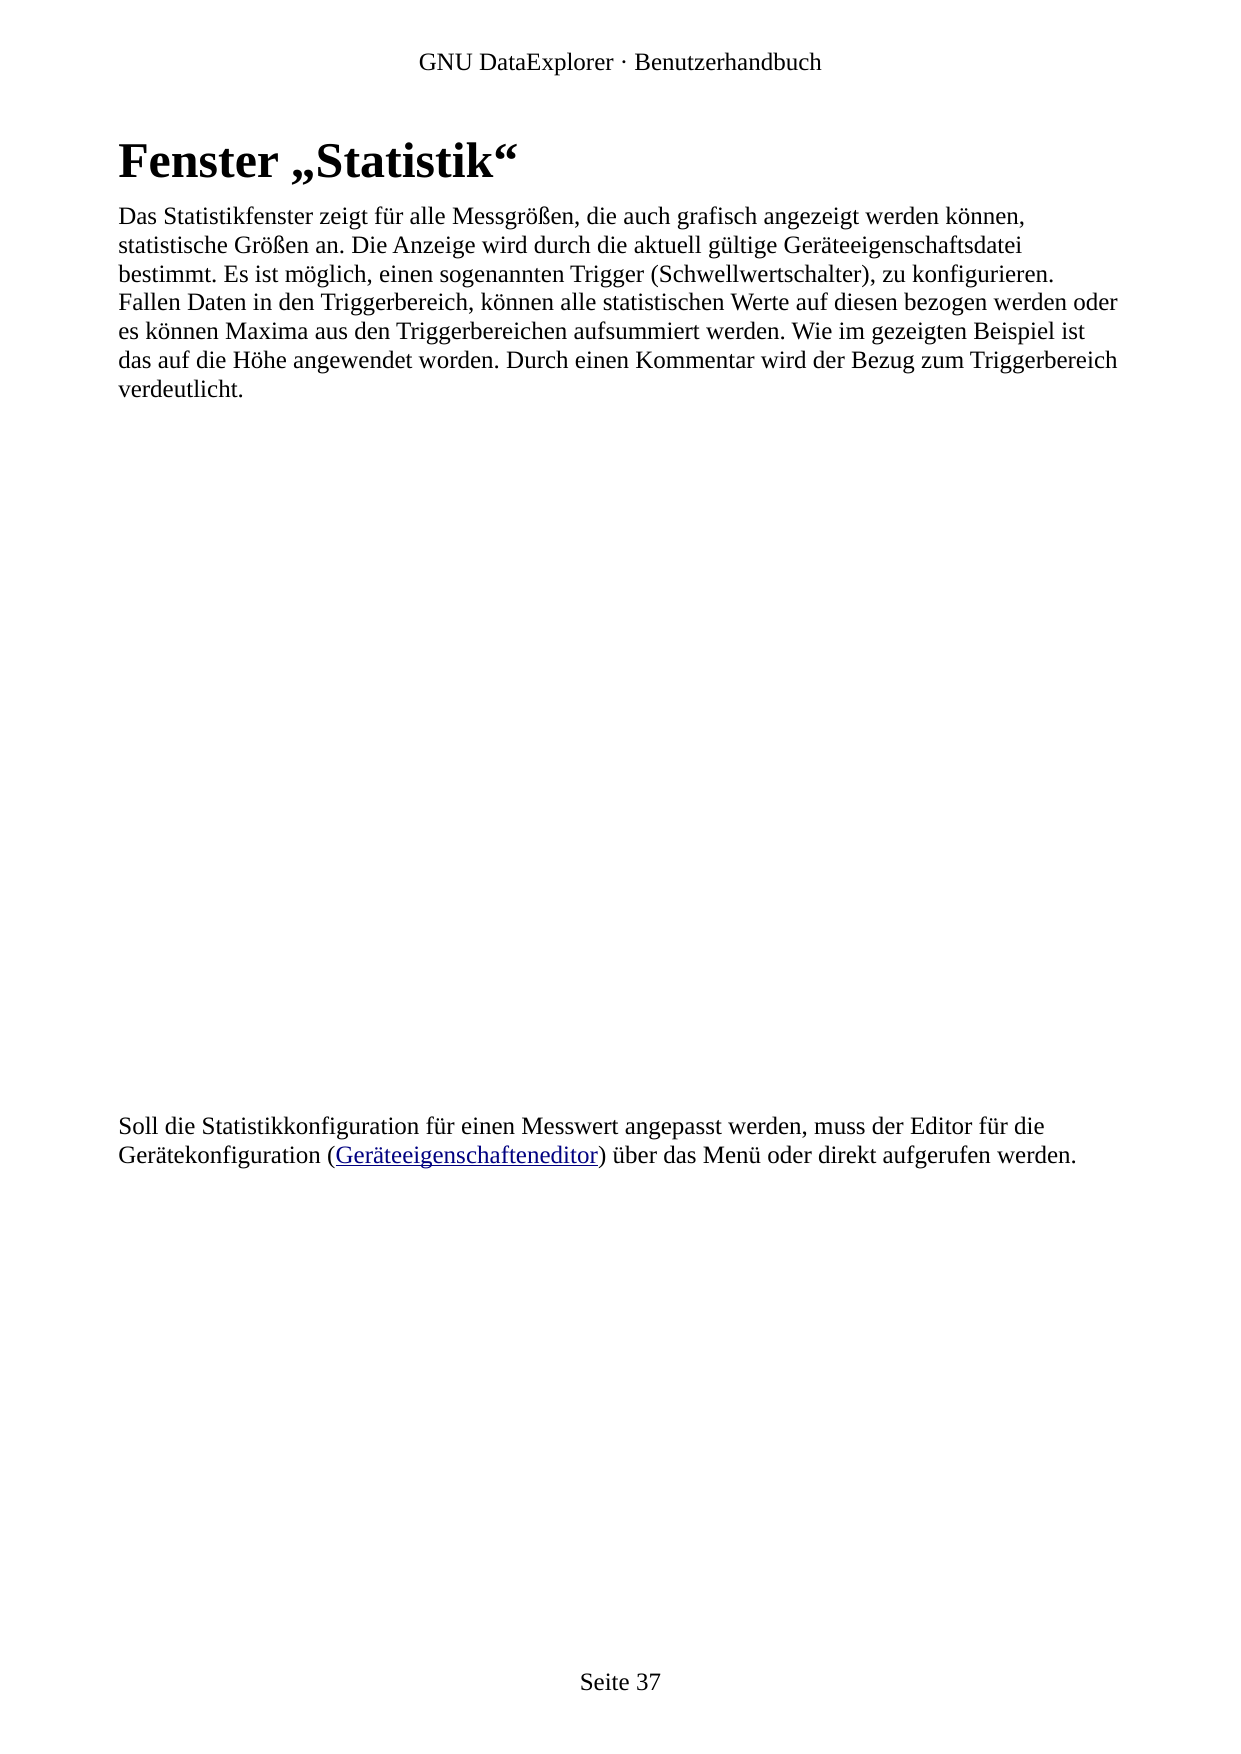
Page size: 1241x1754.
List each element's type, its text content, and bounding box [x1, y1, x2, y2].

subtitle Fenster „Statistik“ [118, 131, 1122, 189]
text Soll die Statistikkonfiguration für einen Messwert angepasst werden, muss der Editor für die Gerätekonfiguration (Geräteeigenschafteneditor) über das Menü oder direkt aufgerufen werden. [118, 1111, 1122, 1168]
text Das Statistikfenster zeigt für alle Messgrößen, die auch grafisch angezeigt werden können, statistische Größen an. Die Anzeige wird durch die aktuell gültige Geräteeigenschaftsdatei bestimmt. Es ist möglich, einen sogenannten Trigger (Schwellwertschalter), zu konfigurieren. Fallen Daten in den Triggerbereich, können alle statistischen Werte auf diesen bezogen werden oder es können Maxima aus den Triggerbereichen aufsummiert werden. Wie im gezeigten Beispiel ist das auf die Höhe angewendet worden. Durch einen Kommentar wird der Bezug zum Triggerbereich verdeutlicht. [118, 201, 1122, 402]
